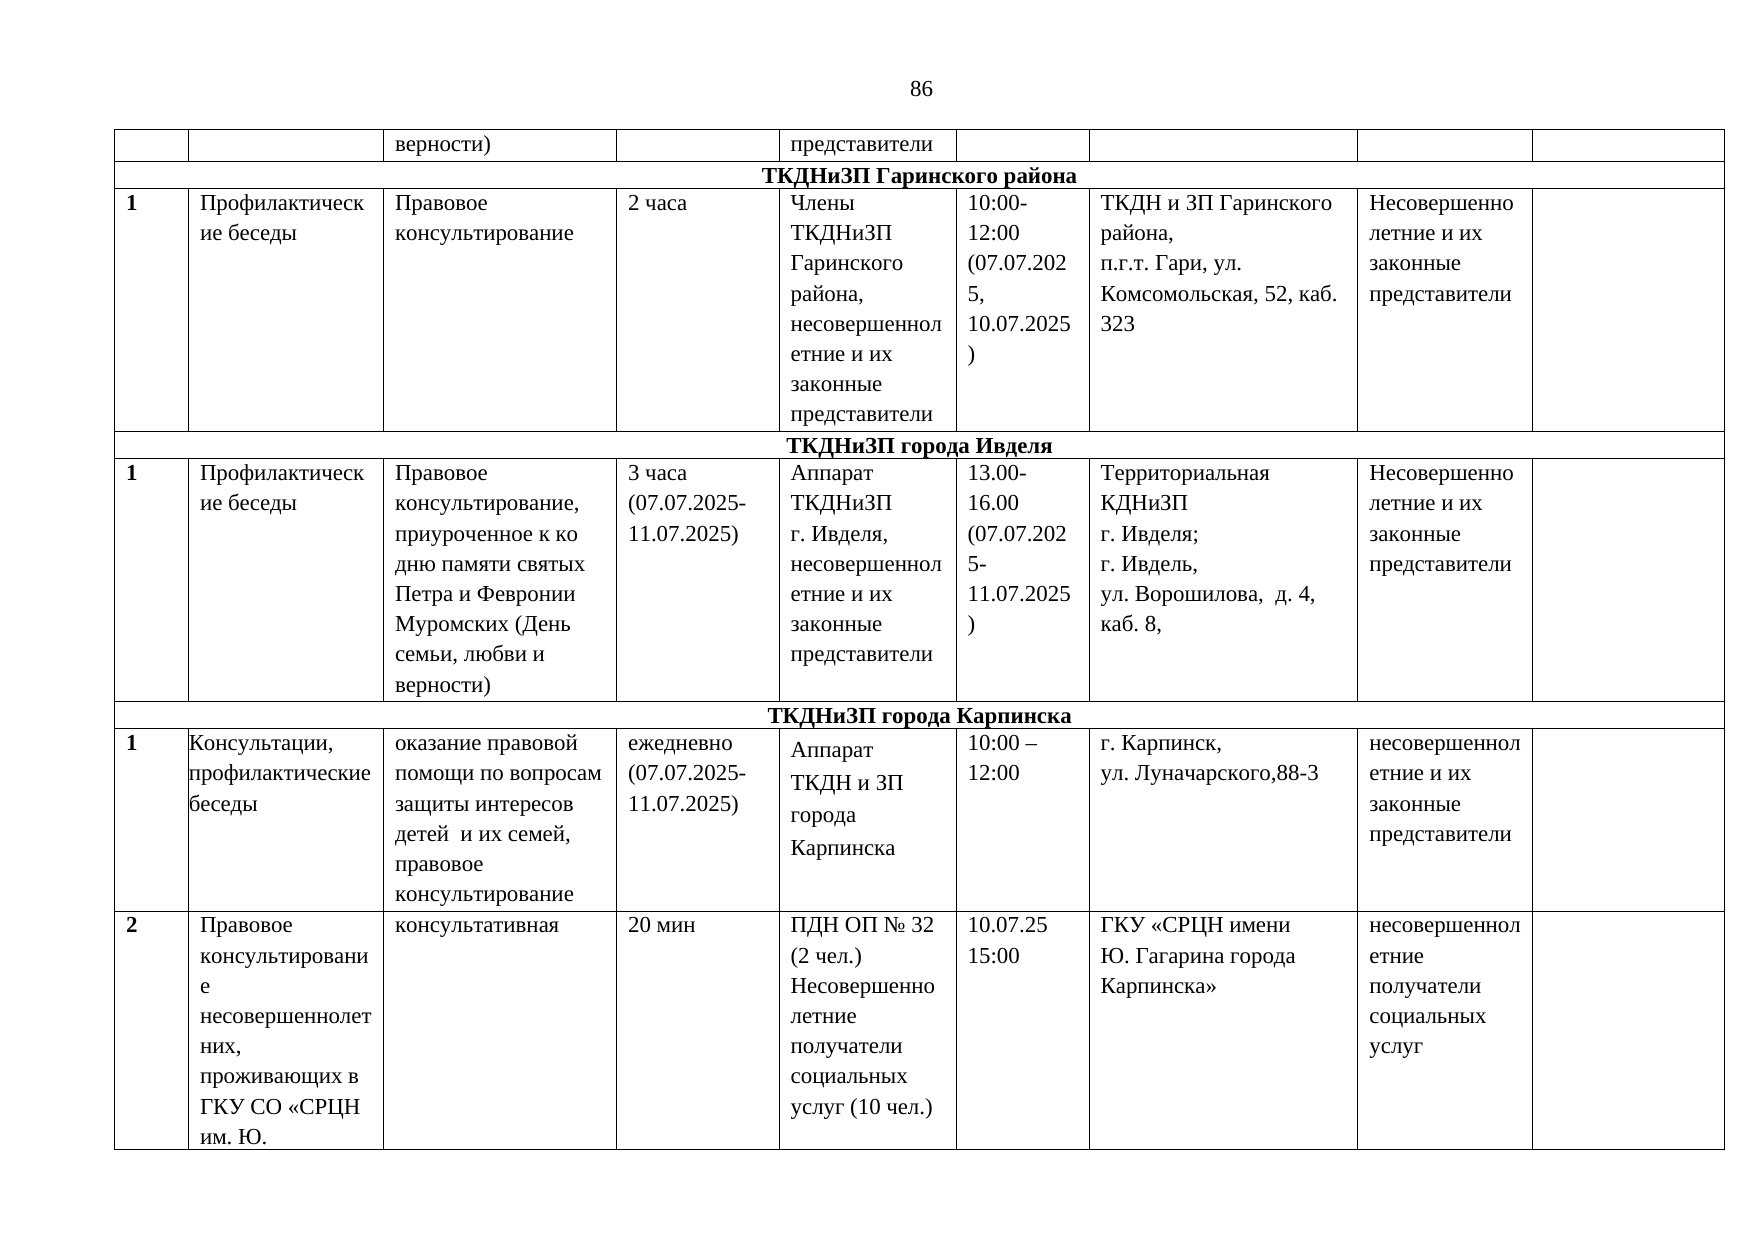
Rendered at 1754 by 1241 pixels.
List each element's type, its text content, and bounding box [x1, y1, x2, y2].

table_cell Члены ТКДНиЗП Гаринского района, несовершеннолетние и их законные представители [780, 189, 956, 431]
table_cell Профилактические беседы [189, 189, 383, 431]
table_cell Несовершеннолетние и их законные представители [1358, 459, 1532, 701]
table_cell верности) [384, 130, 616, 161]
table_cell 20 мин [617, 912, 779, 1149]
table_cell ТКДНиЗП города Карпинска [115, 702, 1724, 728]
table_cell [957, 130, 1089, 161]
table_cell Аппарат ТКДНиЗП г. Ивделя, несовершеннолетние и их законные представители [780, 459, 956, 701]
table_cell Правовое консультирование [384, 189, 616, 431]
table_cell 10.07.25 15:00 [957, 912, 1089, 1149]
table_cell ТКДНиЗП Гаринского района [115, 162, 1724, 188]
table_cell Аппарат ТКДН и ЗП города Карпинска [780, 729, 956, 911]
table_cell оказание правовой помощи по вопросам защиты интересов детей и их семей, правовое консультирование [384, 729, 616, 911]
table_cell Территориальная КДНиЗП г. Ивделя; г. Ивдель, ул. Ворошилова, д. 4, каб. 8, [1090, 459, 1357, 701]
table_cell представители [780, 130, 956, 161]
table_cell ПДН ОП № 32 (2 чел.) Несовершеннолетние получатели социальных услуг (10 чел.) [780, 912, 956, 1149]
table_cell 10:00-12:00 (07.07.2025, 10.07.2025) [957, 189, 1089, 431]
table_cell ТКДН и ЗП Гаринского района, п.г.т. Гари, ул. Комсомольская, 52, каб. 323 [1090, 189, 1357, 431]
table_cell несовершеннолетние получатели социальных услуг [1358, 912, 1532, 1149]
table_cell 3 часа (07.07.2025-11.07.2025) [617, 459, 779, 701]
table_cell [115, 130, 188, 161]
table_cell [1090, 130, 1357, 161]
table_cell Правовое консультирование несовершеннолетних, проживающих в ГКУ СО «СРЦН им. Ю. [189, 912, 383, 1149]
table_cell Профилактические беседы [189, 459, 383, 701]
table_cell 2 [115, 912, 188, 1149]
table_cell [1358, 130, 1532, 161]
table_cell Правовое консультирование, приуроченное к ко дню памяти святых Петра и Февронии Муромских (День семьи, любви и верности) [384, 459, 616, 701]
table_cell [1533, 189, 1724, 431]
table_cell 1 [115, 189, 188, 431]
table_cell Консультации, профилактические беседы [189, 729, 383, 911]
table_cell ТКДНиЗП города Ивделя [115, 432, 1724, 458]
table_cell [617, 130, 779, 161]
table_cell [1533, 459, 1724, 701]
table_cell консультативная [384, 912, 616, 1149]
table_cell Несовершеннолетние и их законные представители [1358, 189, 1532, 431]
table_cell несовершеннолетние и их законные представители [1358, 729, 1532, 911]
table_cell [1533, 729, 1724, 911]
table_cell [1533, 912, 1724, 1149]
table_cell 1 [115, 729, 188, 911]
table_cell [1533, 130, 1724, 161]
table_cell [189, 130, 383, 161]
table_cell 2 часа [617, 189, 779, 431]
table_cell 13.00-16.00 (07.07.2025-11.07.2025) [957, 459, 1089, 701]
table_cell 1 [115, 459, 188, 701]
table_cell ГКУ «СРЦН имени Ю. Гагарина города Карпинска» [1090, 912, 1357, 1149]
table_cell г. Карпинск, ул. Луначарского,88-3 [1090, 729, 1357, 911]
table_cell ежедневно (07.07.2025-11.07.2025) [617, 729, 779, 911]
table_cell 10:00 – 12:00 [957, 729, 1089, 911]
